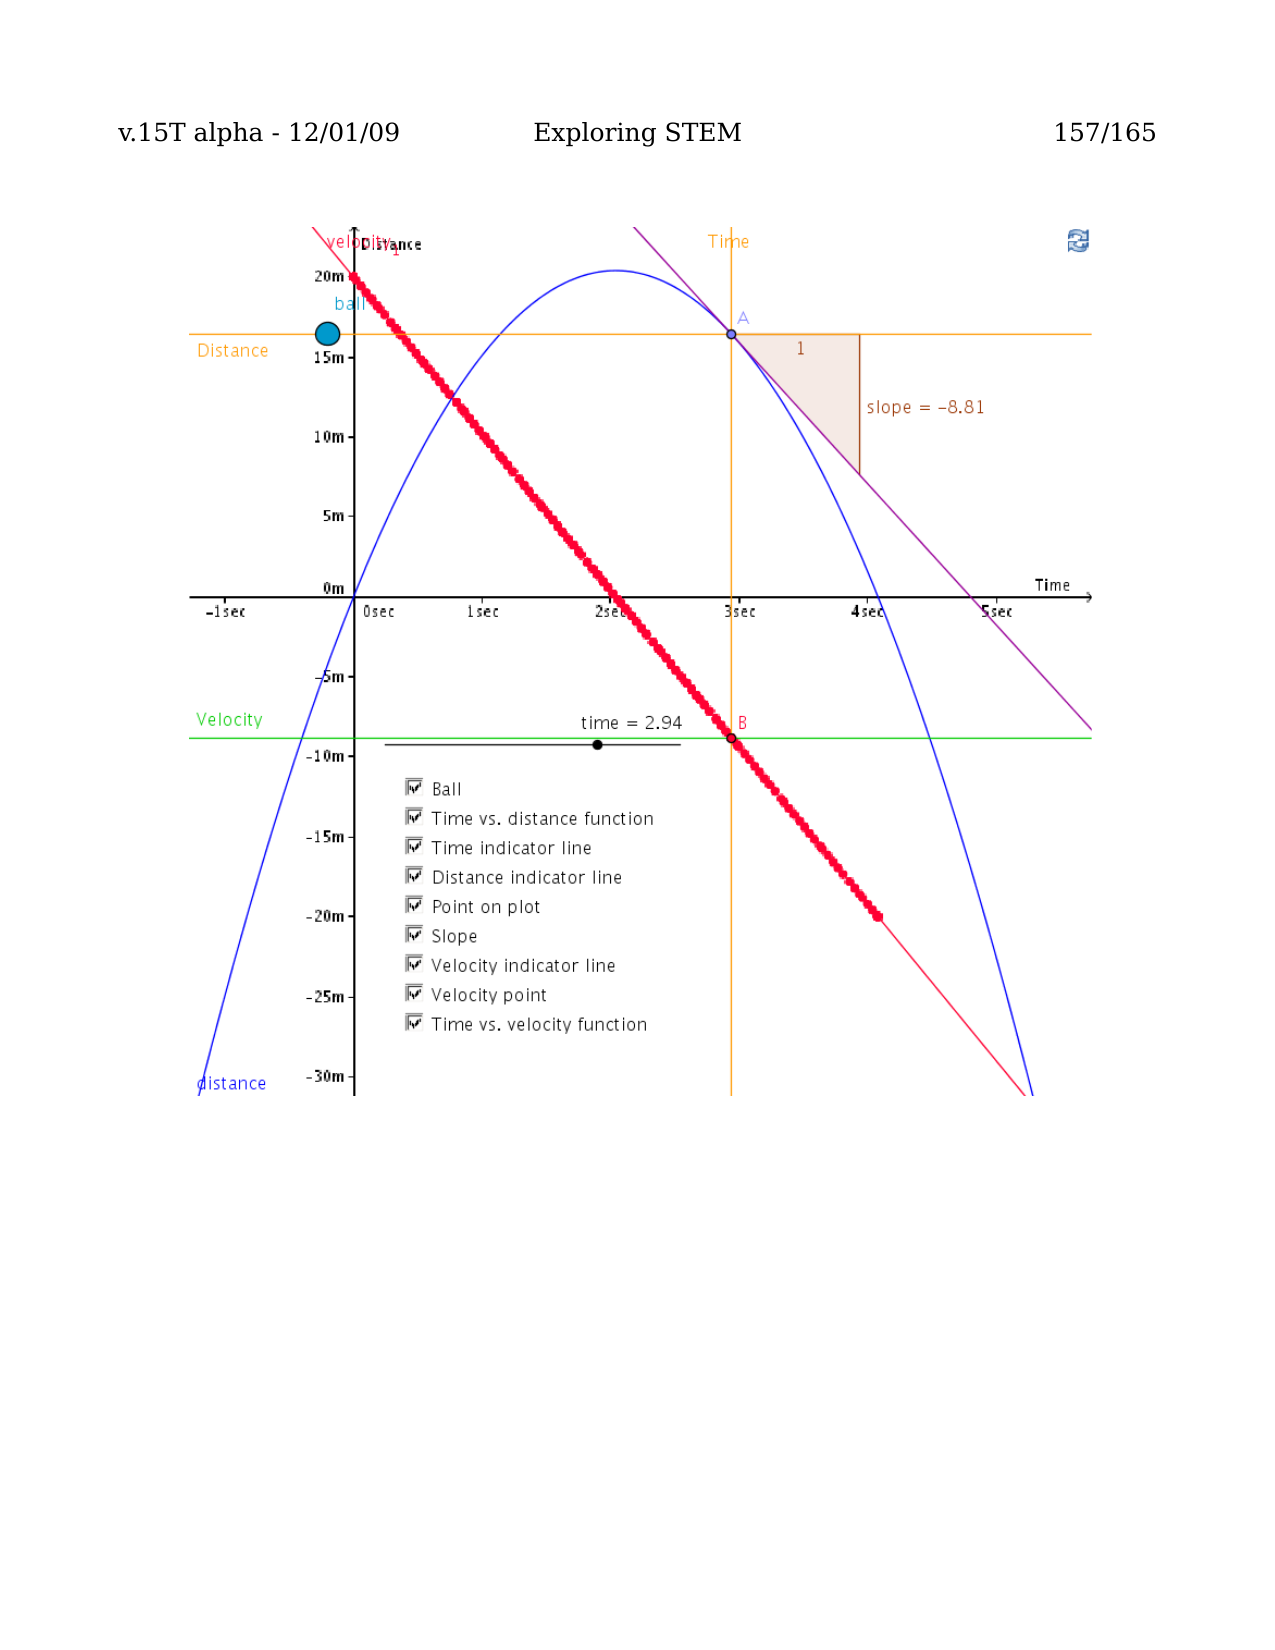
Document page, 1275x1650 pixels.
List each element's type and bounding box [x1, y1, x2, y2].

picture [189, 227, 1092, 1096]
